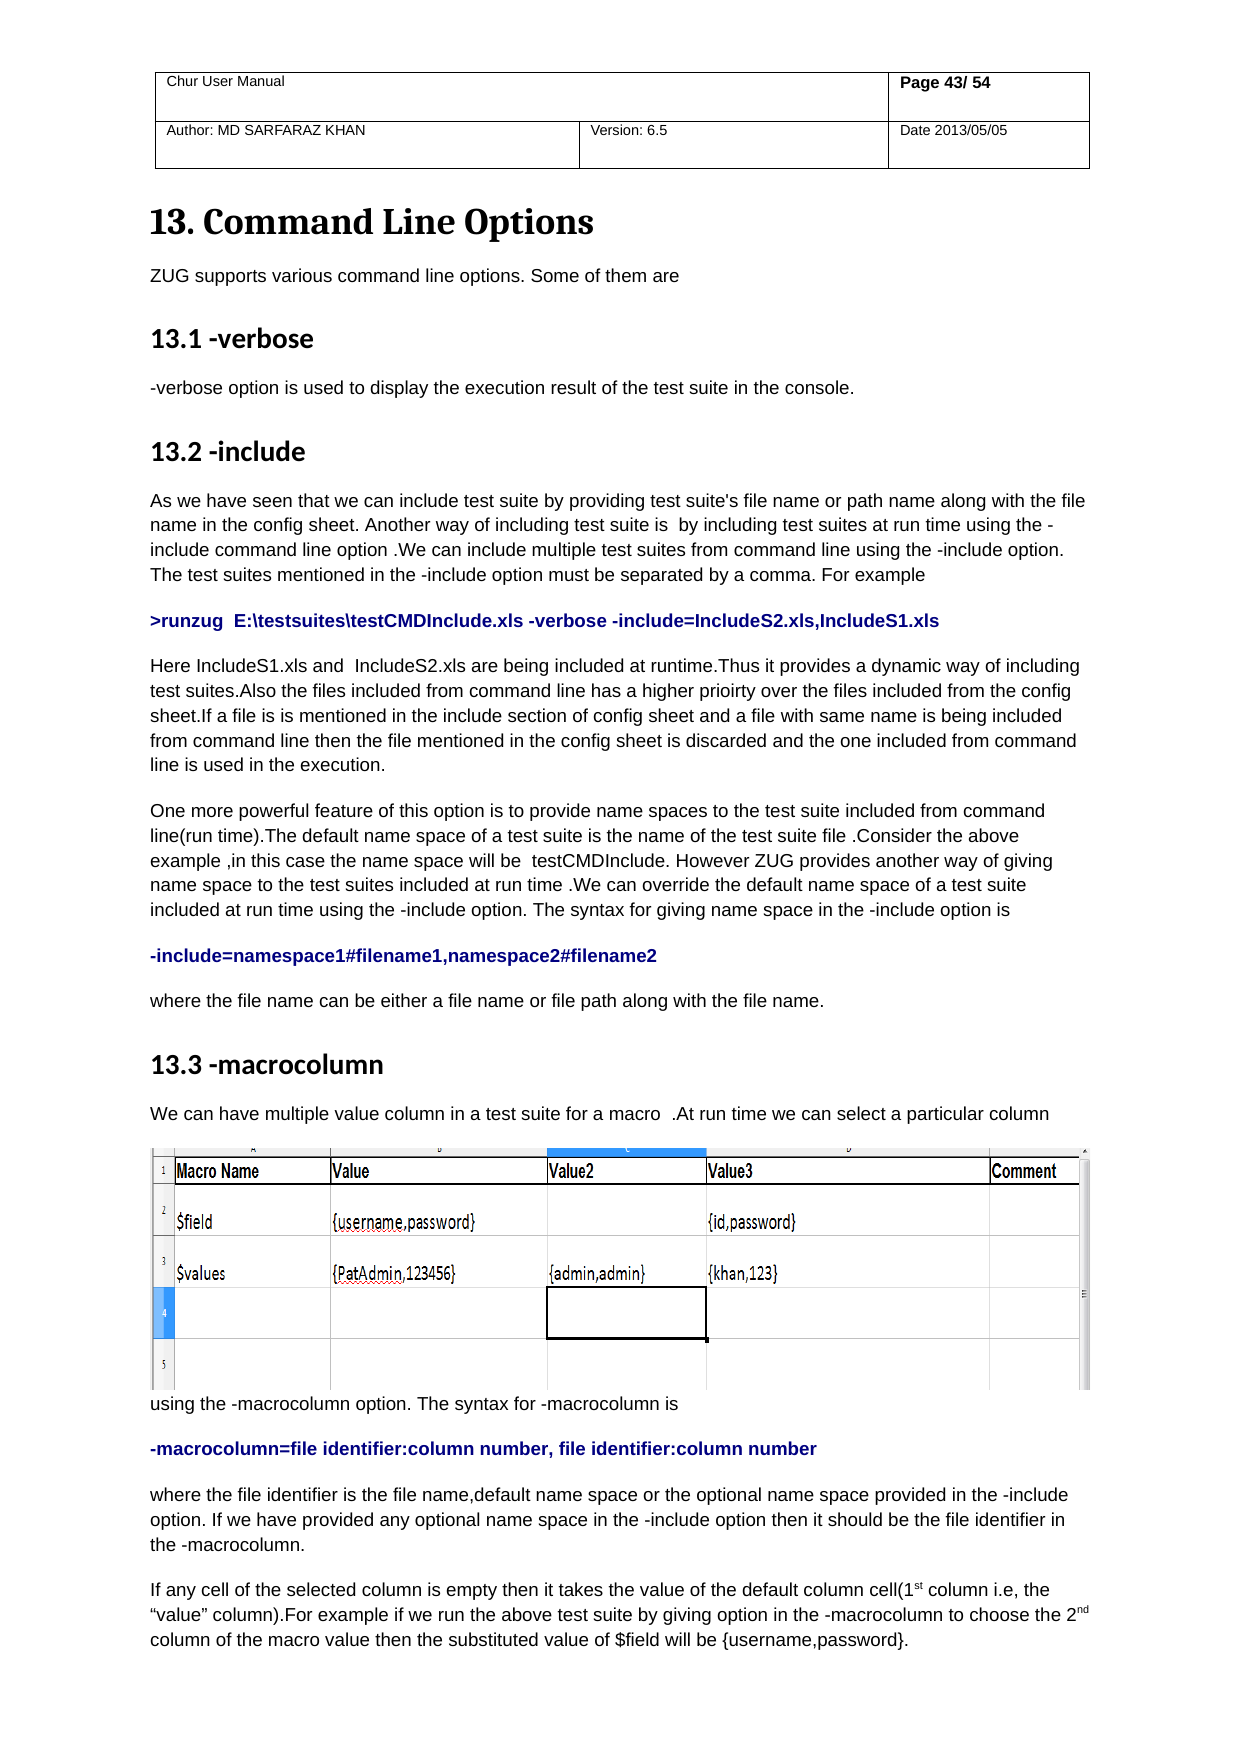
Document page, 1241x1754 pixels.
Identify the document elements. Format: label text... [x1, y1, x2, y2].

text >runzug E:\testsuites\testCMDInclude.xls -verbose -include=IncludeS2.xls,IncludeS1.xls [150, 609, 1090, 631]
subtitle 13. Command Line Options [150, 200, 1090, 243]
subtitle 13.3 -macrocolumn [150, 1046, 1090, 1082]
text Here IncludeS1.xls and IncludeS2.xls are being included at runtime.Thus it provides a dynamic way of including test suites.Also the files included from command line has a higher prioirty over the files included from the config sheet.If a file is is mentioned in the include section of config sheet and a file with same name is being included from command line then the file mentioned in the config sheet is discarded and the one included from command line is used in the execution. [150, 655, 1090, 776]
subtitle 13.2 -include [150, 433, 1090, 468]
text -include=namespace1#filename1,namespace2#filename2 [150, 944, 1090, 966]
text where the file identifier is the file name,default name space or the optional name space provided in the -include option. If we have provided any optional name space in the -include option then it should be the file identifier in the -macrocolumn. [150, 1484, 1090, 1555]
text One more powerful feature of this option is to provide name spaces to the test suite included from command line(run time).The default name space of a test suite is the name of the test suite file .Consider the above example ,in this case the name space will be testCMDInclude. However ZUG provides another way of giving name space to the test suites included at run time .We can override the default name space of a test suite included at run time using the -include option. The syntax for giving name space in the -include option is [150, 800, 1090, 921]
text If any cell of the selected column is empty then it takes the value of the default column cell(1st column i.e, the “value” column).For example if we run the above test suite by giving option in the -macrocolumn to choose the 2nd column of the macro value then the substituted value of $field will be {username,password}. [150, 1579, 1090, 1650]
text -macrocolumn=file identifier:column number, file identifier:column number [150, 1438, 1090, 1460]
text using the -macrocolumn option. The syntax for -macrocolumn is [150, 1390, 1090, 1414]
text -verbose option is used to display the execution result of the test suite in the console. [150, 377, 1090, 398]
text where the file name can be either a file name or file path along with the file name. [150, 990, 1090, 1012]
text We can have multiple value column in a test suite for a macro .At run time we can select a particular column [150, 1103, 1090, 1124]
text As we have seen that we can include test suite by providing test suite's file name or path name along with the file name in the config sheet. Another way of including test suite is by including test suites at run time using the -include command line option .We can include multiple test suites from command line using the -include option. The test suites mentioned in the -include option must be separated by a comma. For example [150, 489, 1090, 585]
text ZUG supports various command line options. Some of them are [150, 264, 1090, 286]
subtitle 13.1 -verbose [150, 320, 1090, 356]
